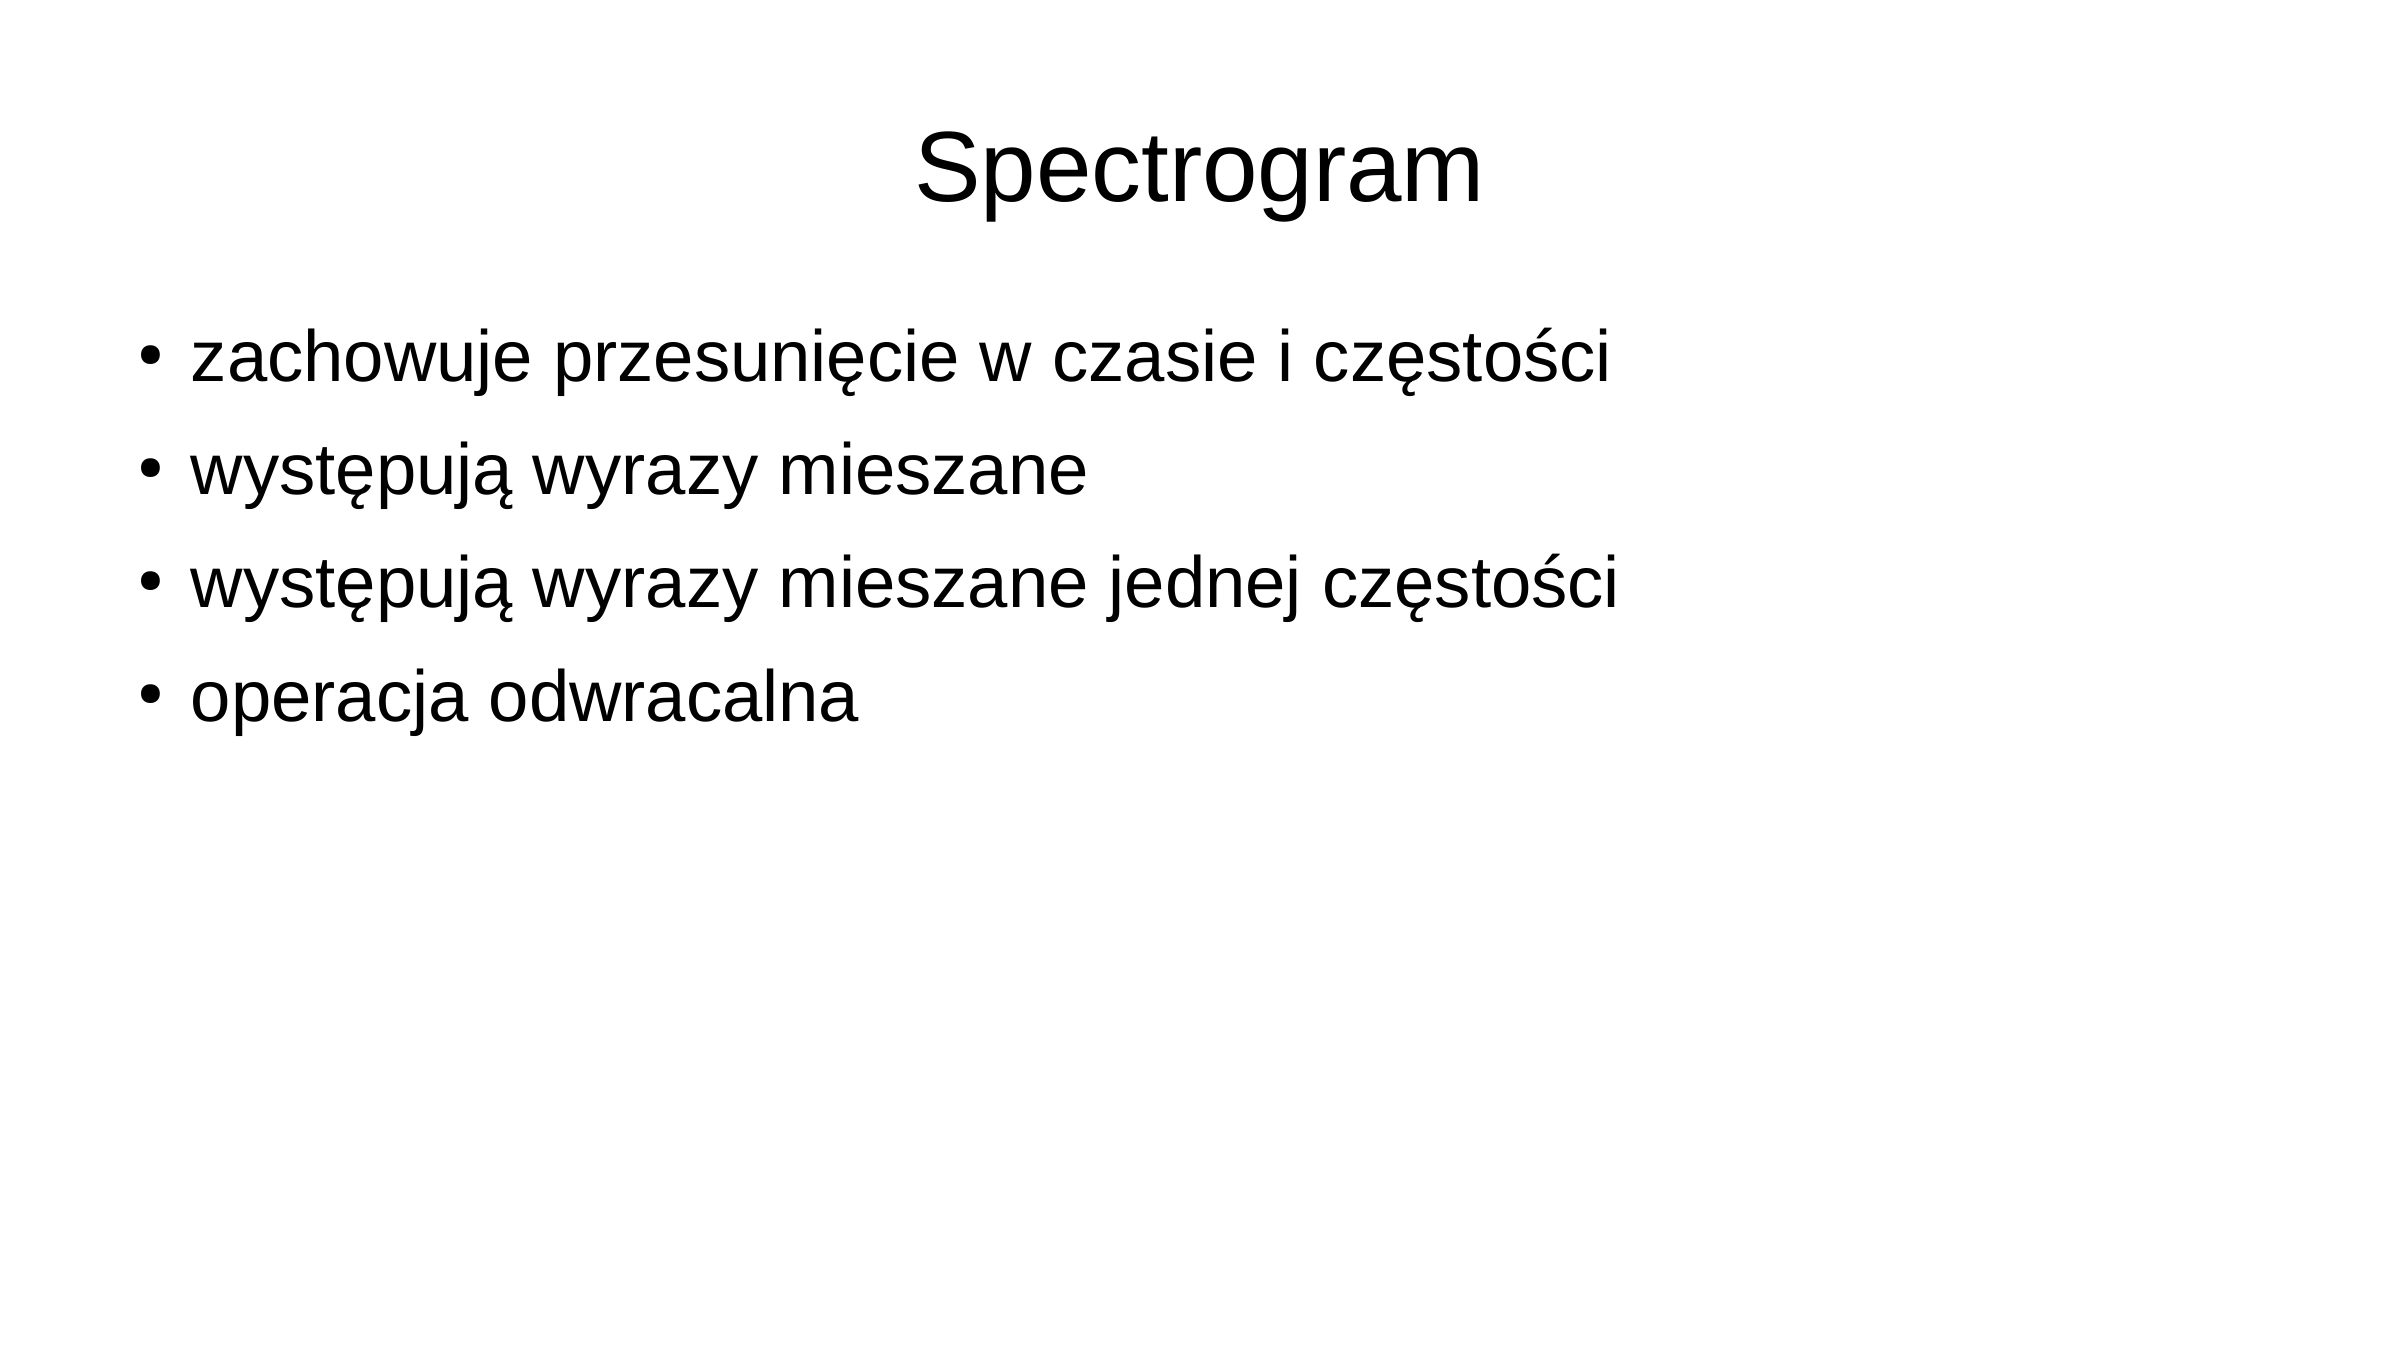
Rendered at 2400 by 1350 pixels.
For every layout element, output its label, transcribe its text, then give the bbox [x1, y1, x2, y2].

list zachowuje przesunięcie w czasie i częstości występują wyrazy mieszane występują wyrazy mieszane jednej częstości operacja odwracalna [120, 315, 2281, 1207]
title Spectrogram [120, 53, 2280, 280]
